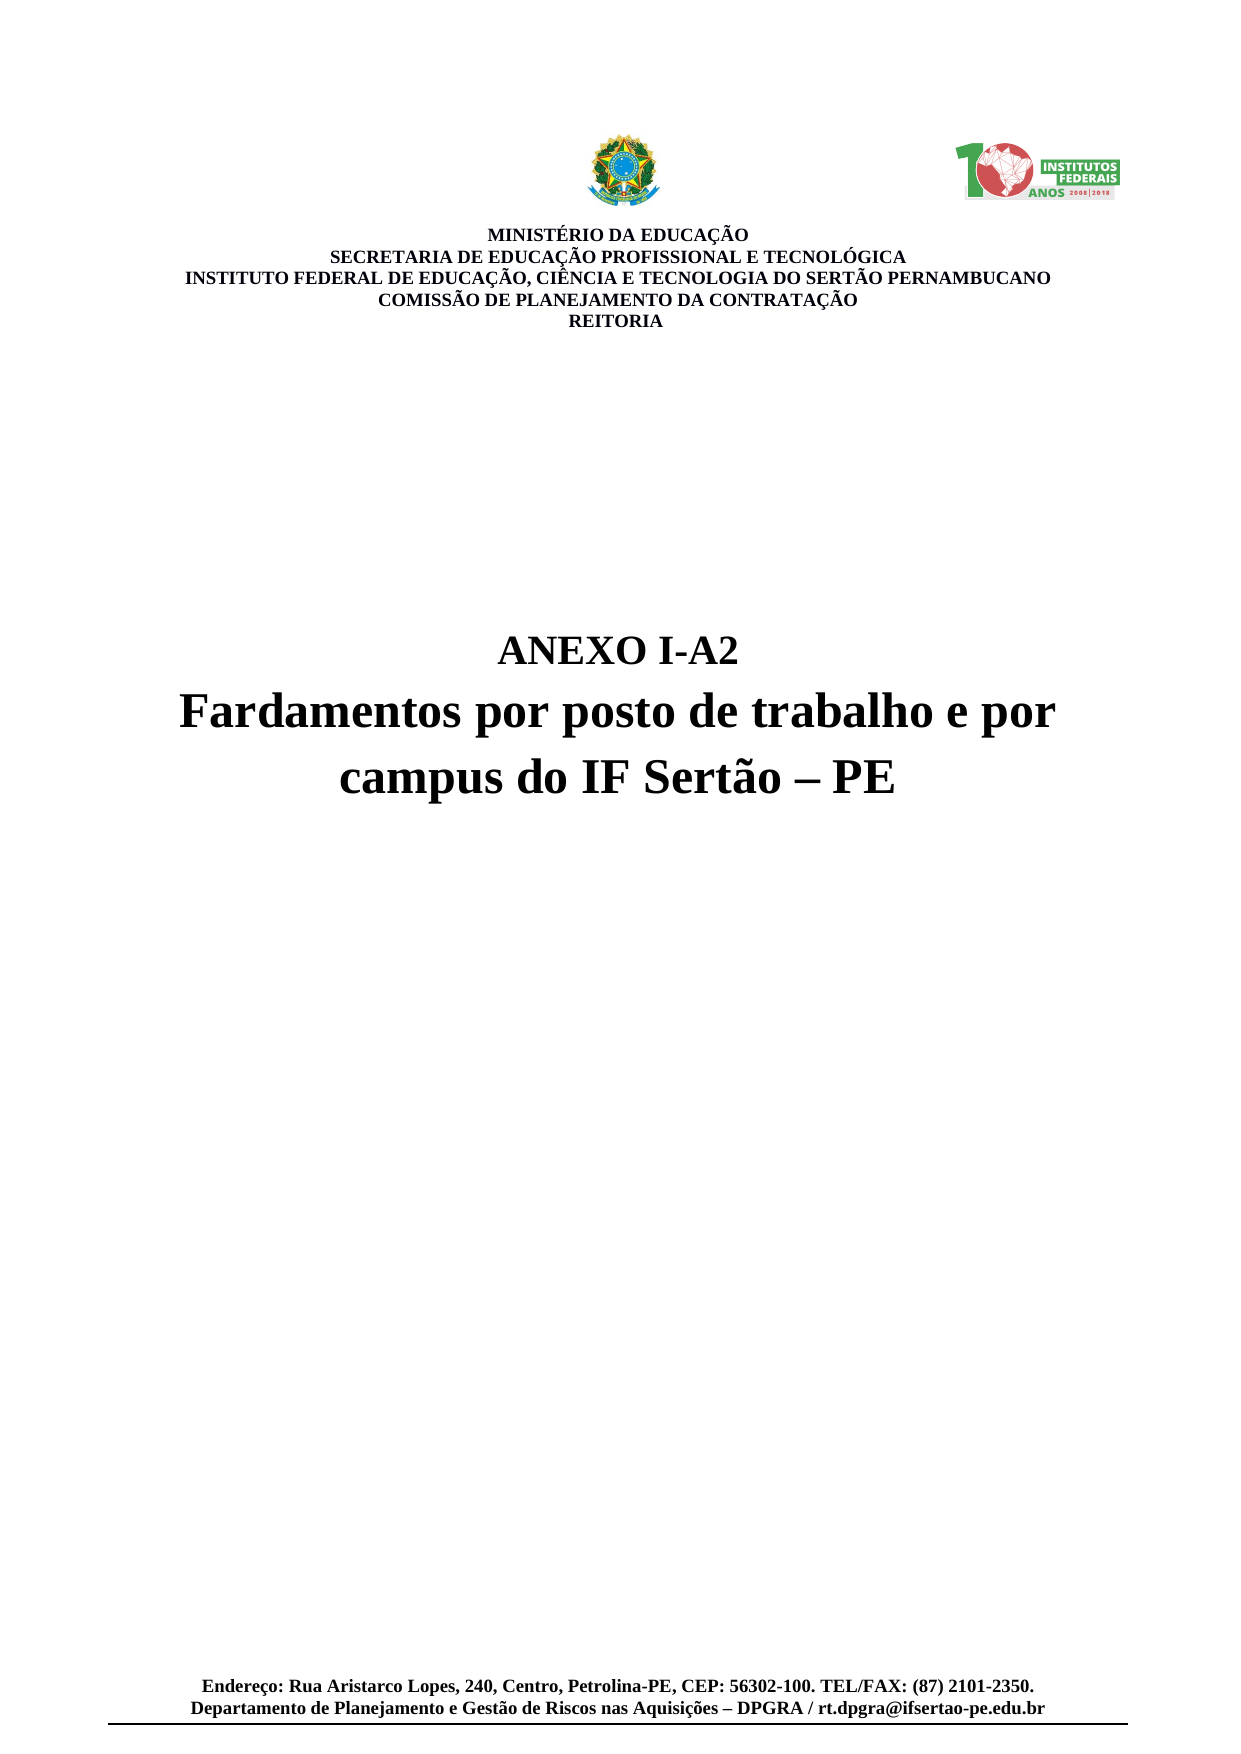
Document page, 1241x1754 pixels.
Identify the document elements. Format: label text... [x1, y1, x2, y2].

text ANEXO I-A2 [108, 626, 1128, 674]
text Fardamentos por posto de trabalho e por campus do IF Sertão – PE [108, 681, 1128, 804]
picture [955, 143, 1120, 200]
picture [586, 133, 661, 207]
